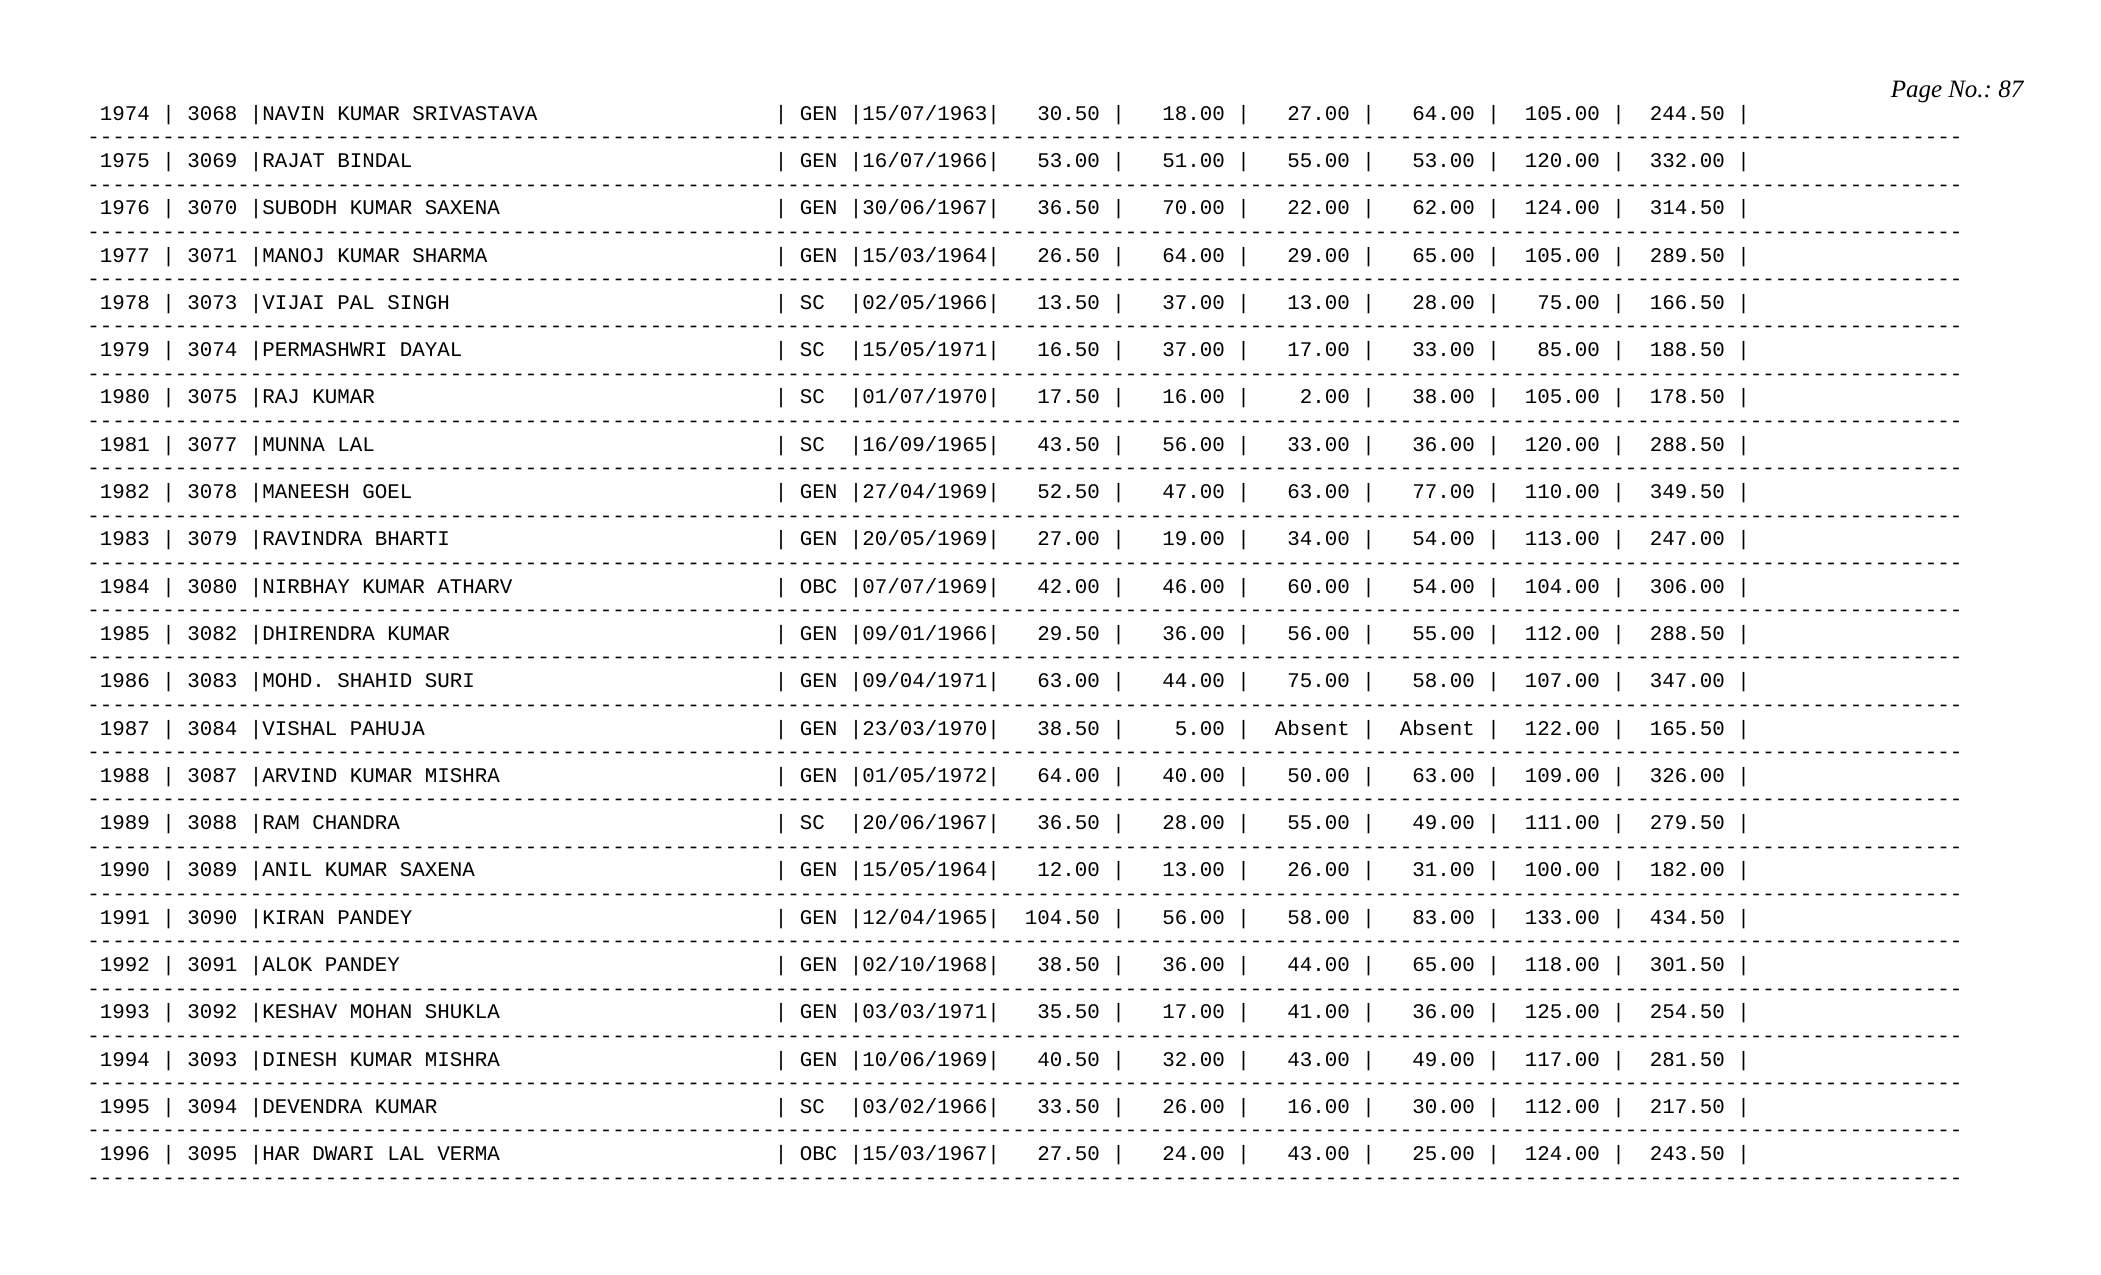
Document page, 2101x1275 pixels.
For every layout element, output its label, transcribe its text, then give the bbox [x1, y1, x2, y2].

text ------------------------------------------------------------------------------------------------------------------------------------------------------ [87, 1025, 2025, 1048]
text 1980 | 3075 |RAJ KUMAR | SC |01/07/1970| 17.50 | 16.00 | 2.00 | 38.00 | 105.00 | 178.50 | [87, 386, 2025, 410]
text 1990 | 3089 |ANIL KUMAR SAXENA | GEN |15/05/1964| 12.00 | 13.00 | 26.00 | 31.00 | 100.00 | 182.00 | [87, 859, 2025, 883]
text 1976 | 3070 |SUBODH KUMAR SAXENA | GEN |30/06/1967| 36.50 | 70.00 | 22.00 | 62.00 | 124.00 | 314.50 | [87, 197, 2025, 221]
text ------------------------------------------------------------------------------------------------------------------------------------------------------ [87, 174, 2025, 197]
text 1975 | 3069 |RAJAT BINDAL | GEN |16/07/1966| 53.00 | 51.00 | 55.00 | 53.00 | 120.00 | 332.00 | [87, 150, 2025, 174]
text ------------------------------------------------------------------------------------------------------------------------------------------------------ [87, 457, 2025, 481]
text 1986 | 3083 |MOHD. SHAHID SURI | GEN |09/04/1971| 63.00 | 44.00 | 75.00 | 58.00 | 107.00 | 347.00 | [87, 670, 2025, 694]
text ------------------------------------------------------------------------------------------------------------------------------------------------------ [87, 221, 2025, 244]
text 1989 | 3088 |RAM CHANDRA | SC |20/06/1967| 36.50 | 28.00 | 55.00 | 49.00 | 111.00 | 279.50 | [87, 812, 2025, 836]
text ------------------------------------------------------------------------------------------------------------------------------------------------------ [87, 930, 2025, 954]
text ------------------------------------------------------------------------------------------------------------------------------------------------------ [87, 1119, 2025, 1143]
text ------------------------------------------------------------------------------------------------------------------------------------------------------ [87, 363, 2025, 386]
text 1983 | 3079 |RAVINDRA BHARTI | GEN |20/05/1969| 27.00 | 19.00 | 34.00 | 54.00 | 113.00 | 247.00 | [87, 528, 2025, 552]
text 1995 | 3094 |DEVENDRA KUMAR | SC |03/02/1966| 33.50 | 26.00 | 16.00 | 30.00 | 112.00 | 217.50 | [87, 1096, 2025, 1119]
text ------------------------------------------------------------------------------------------------------------------------------------------------------ [87, 978, 2025, 1001]
text 1994 | 3093 |DINESH KUMAR MISHRA | GEN |10/06/1969| 40.50 | 32.00 | 43.00 | 49.00 | 117.00 | 281.50 | [87, 1048, 2025, 1072]
text 1982 | 3078 |MANEESH GOEL | GEN |27/04/1969| 52.50 | 47.00 | 63.00 | 77.00 | 110.00 | 349.50 | [87, 481, 2025, 505]
text 1981 | 3077 |MUNNA LAL | SC |16/09/1965| 43.50 | 56.00 | 33.00 | 36.00 | 120.00 | 288.50 | [87, 434, 2025, 457]
text ------------------------------------------------------------------------------------------------------------------------------------------------------ [87, 410, 2025, 434]
text 1979 | 3074 |PERMASHWRI DAYAL | SC |15/05/1971| 16.50 | 37.00 | 17.00 | 33.00 | 85.00 | 188.50 | [87, 339, 2025, 363]
text ------------------------------------------------------------------------------------------------------------------------------------------------------ [87, 552, 2025, 576]
text 1978 | 3073 |VIJAI PAL SINGH | SC |02/05/1966| 13.50 | 37.00 | 13.00 | 28.00 | 75.00 | 166.50 | [87, 292, 2025, 316]
text ------------------------------------------------------------------------------------------------------------------------------------------------------ [87, 1167, 2025, 1190]
text ------------------------------------------------------------------------------------------------------------------------------------------------------ [87, 599, 2025, 623]
text ------------------------------------------------------------------------------------------------------------------------------------------------------ [87, 836, 2025, 859]
text 1977 | 3071 |MANOJ KUMAR SHARMA | GEN |15/03/1964| 26.50 | 64.00 | 29.00 | 65.00 | 105.00 | 289.50 | [87, 244, 2025, 268]
text ------------------------------------------------------------------------------------------------------------------------------------------------------ [87, 1072, 2025, 1096]
text 1985 | 3082 |DHIRENDRA KUMAR | GEN |09/01/1966| 29.50 | 36.00 | 56.00 | 55.00 | 112.00 | 288.50 | [87, 623, 2025, 647]
text ------------------------------------------------------------------------------------------------------------------------------------------------------ [87, 741, 2025, 765]
text 1993 | 3092 |KESHAV MOHAN SHUKLA | GEN |03/03/1971| 35.50 | 17.00 | 41.00 | 36.00 | 125.00 | 254.50 | [87, 1001, 2025, 1025]
text ------------------------------------------------------------------------------------------------------------------------------------------------------ [87, 268, 2025, 292]
text ------------------------------------------------------------------------------------------------------------------------------------------------------ [87, 788, 2025, 812]
text 1992 | 3091 |ALOK PANDEY | GEN |02/10/1968| 38.50 | 36.00 | 44.00 | 65.00 | 118.00 | 301.50 | [87, 954, 2025, 978]
text 1987 | 3084 |VISHAL PAHUJA | GEN |23/03/1970| 38.50 | 5.00 | Absent | Absent | 122.00 | 165.50 | [87, 717, 2025, 741]
text 1974 | 3068 |NAVIN KUMAR SRIVASTAVA | GEN |15/07/1963| 30.50 | 18.00 | 27.00 | 64.00 | 105.00 | 244.50 | [87, 103, 2025, 126]
text ------------------------------------------------------------------------------------------------------------------------------------------------------ [87, 694, 2025, 717]
text ------------------------------------------------------------------------------------------------------------------------------------------------------ [87, 316, 2025, 339]
text 1988 | 3087 |ARVIND KUMAR MISHRA | GEN |01/05/1972| 64.00 | 40.00 | 50.00 | 63.00 | 109.00 | 326.00 | [87, 765, 2025, 788]
text ------------------------------------------------------------------------------------------------------------------------------------------------------ [87, 505, 2025, 528]
text ------------------------------------------------------------------------------------------------------------------------------------------------------ [87, 647, 2025, 670]
text 1984 | 3080 |NIRBHAY KUMAR ATHARV | OBC |07/07/1969| 42.00 | 46.00 | 60.00 | 54.00 | 104.00 | 306.00 | [87, 576, 2025, 599]
text ------------------------------------------------------------------------------------------------------------------------------------------------------ [87, 883, 2025, 907]
text ------------------------------------------------------------------------------------------------------------------------------------------------------ [87, 126, 2025, 150]
text 1991 | 3090 |KIRAN PANDEY | GEN |12/04/1965| 104.50 | 56.00 | 58.00 | 83.00 | 133.00 | 434.50 | [87, 907, 2025, 930]
text 1996 | 3095 |HAR DWARI LAL VERMA | OBC |15/03/1967| 27.50 | 24.00 | 43.00 | 25.00 | 124.00 | 243.50 | [87, 1143, 2025, 1167]
